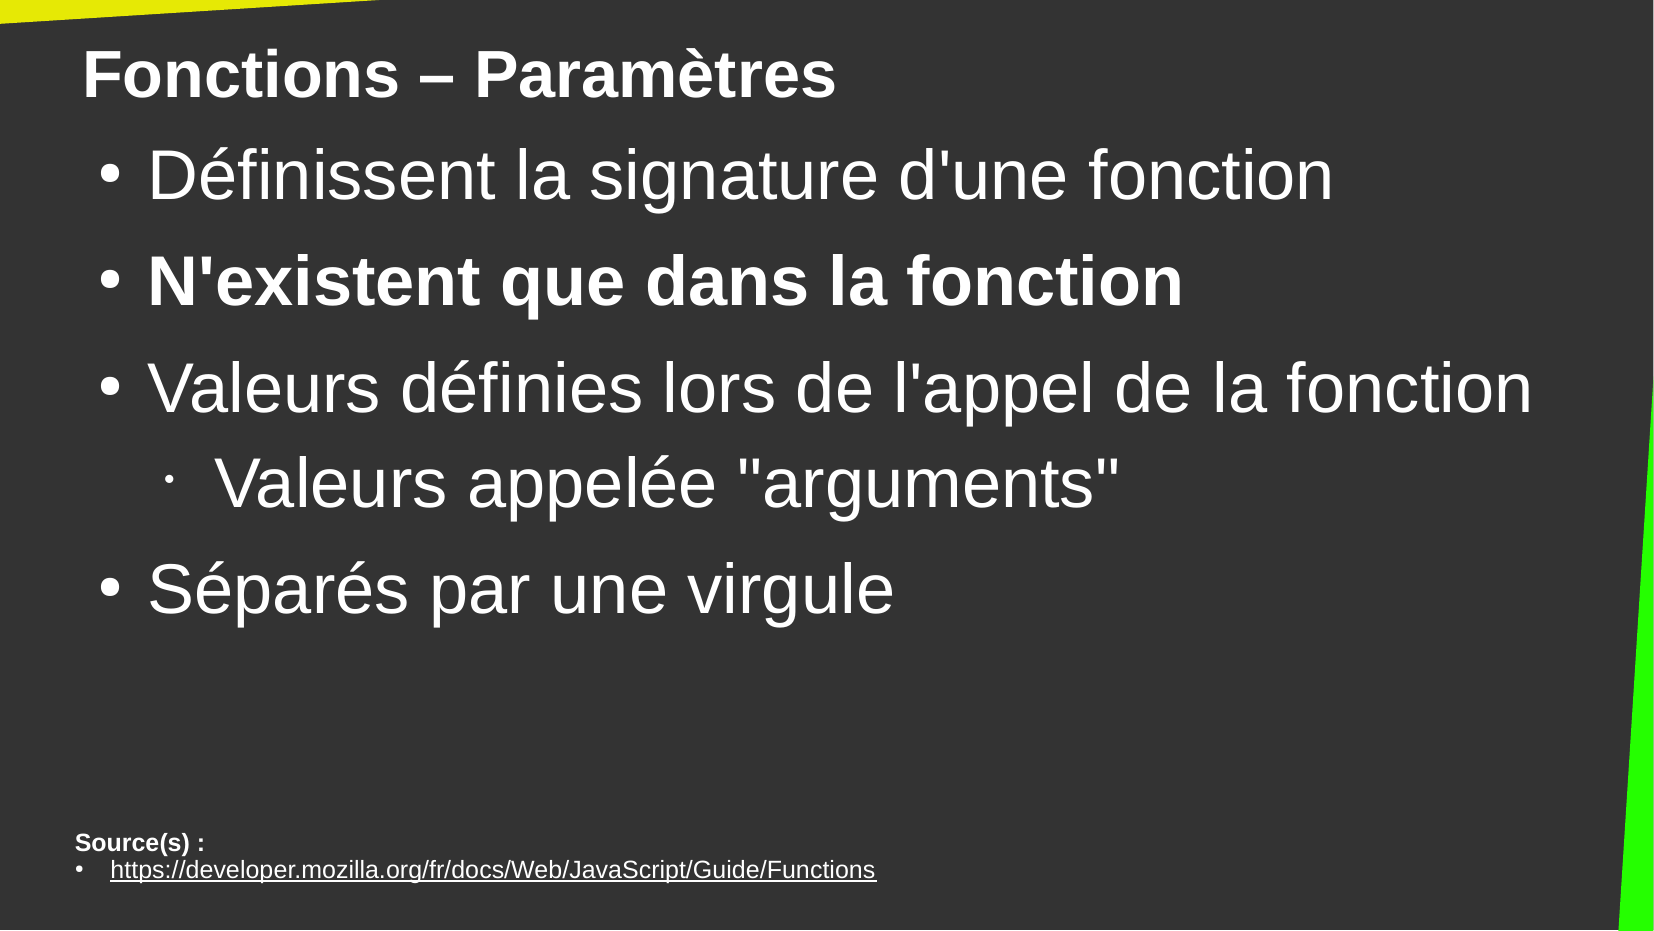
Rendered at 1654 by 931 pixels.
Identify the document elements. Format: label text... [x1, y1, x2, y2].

text_box Source(s) : https://developer.mozilla.org/fr/docs/Web/JavaScript/Guide/Functions [60, 820, 1583, 892]
text_box [1618, 368, 1654, 931]
list Définissent la signature d'une fonction N'existent que dans la fonction Valeurs définies lors de l'appel de la fonction Valeurs appelée "arguments" Séparés par une virgule [80, 135, 1620, 638]
title Fonctions – Paramètres [82, 37, 1571, 114]
text_box [0, 0, 380, 24]
